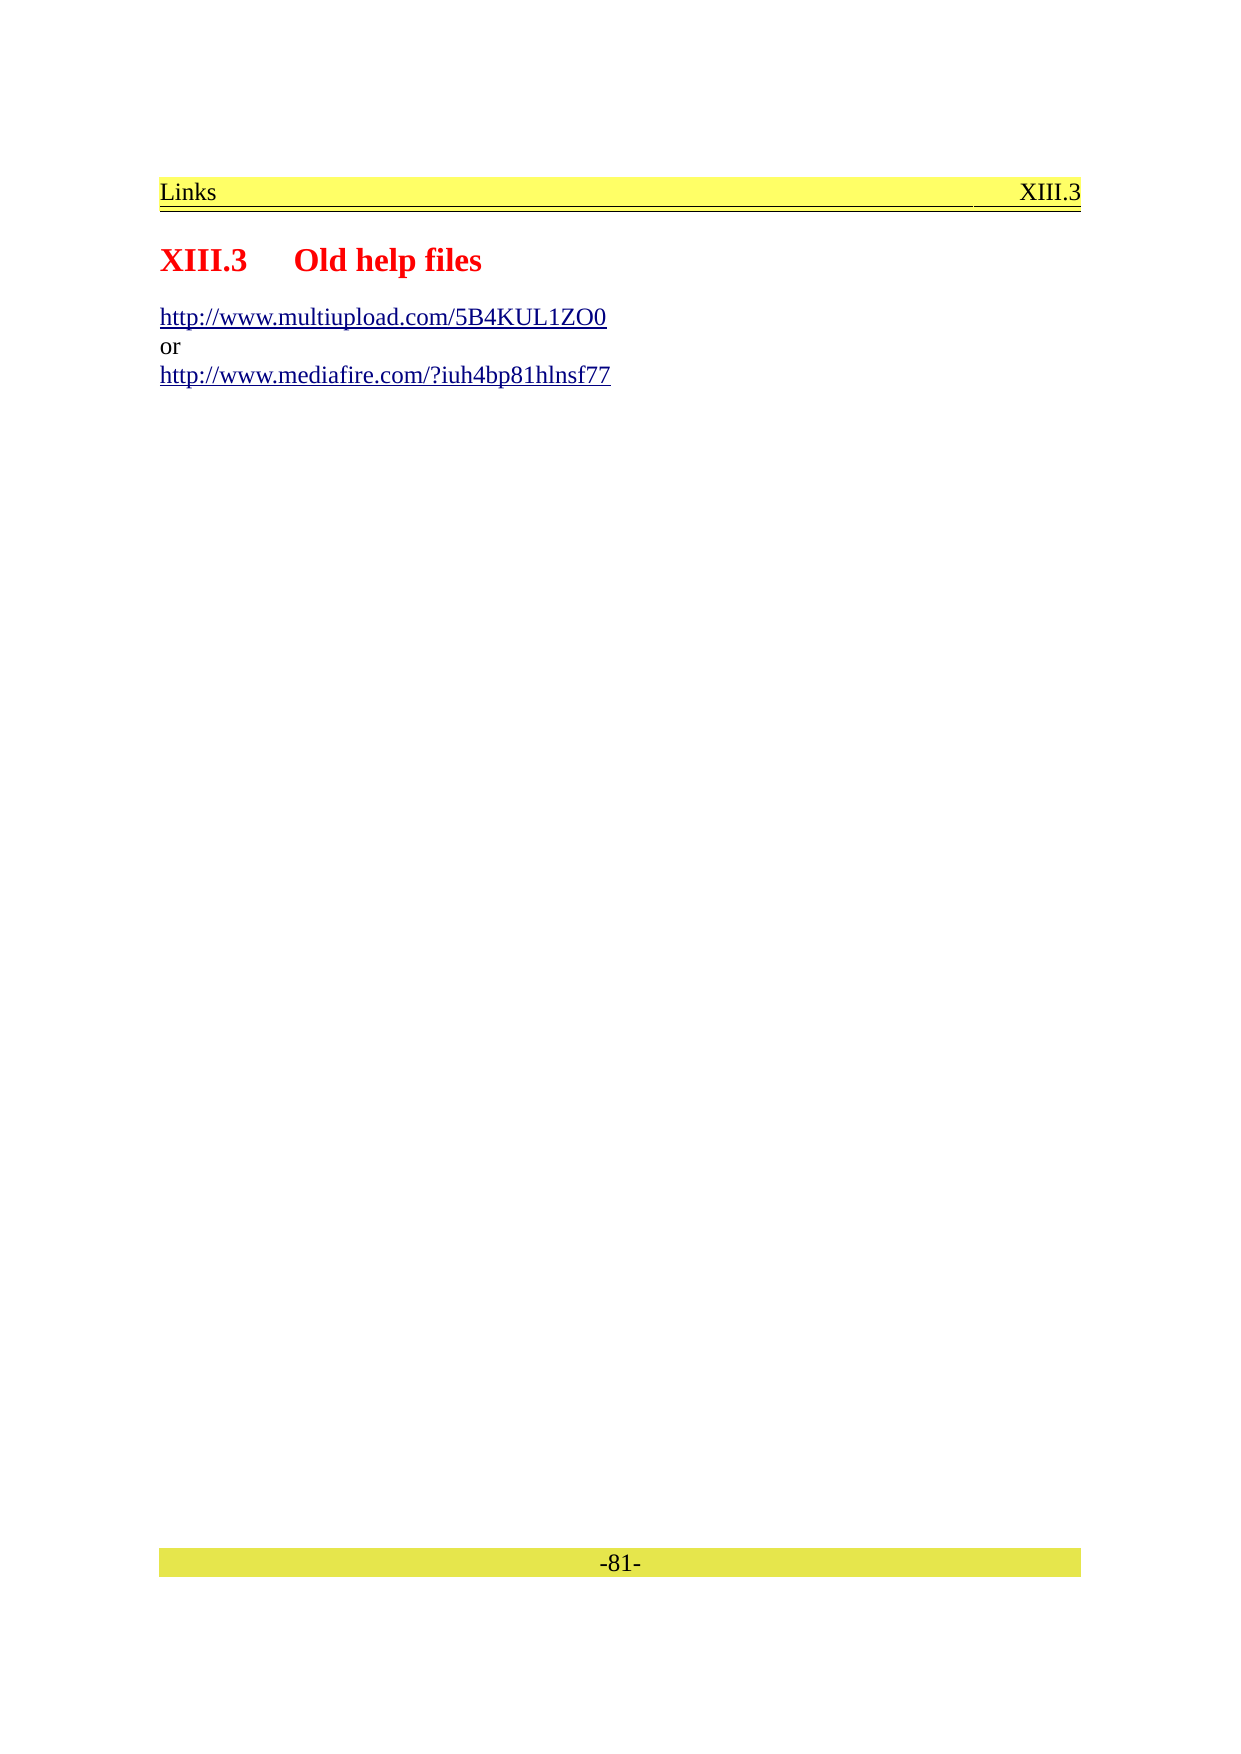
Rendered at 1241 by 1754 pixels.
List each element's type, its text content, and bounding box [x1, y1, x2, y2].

text http://www.mediafire.com/?iuh4bp81hlnsf77 [159, 360, 1081, 389]
text http://www.multiupload.com/5B4KUL1ZO0 [159, 302, 1081, 331]
subtitle Old help files [159, 240, 1081, 279]
text or [159, 331, 1081, 360]
